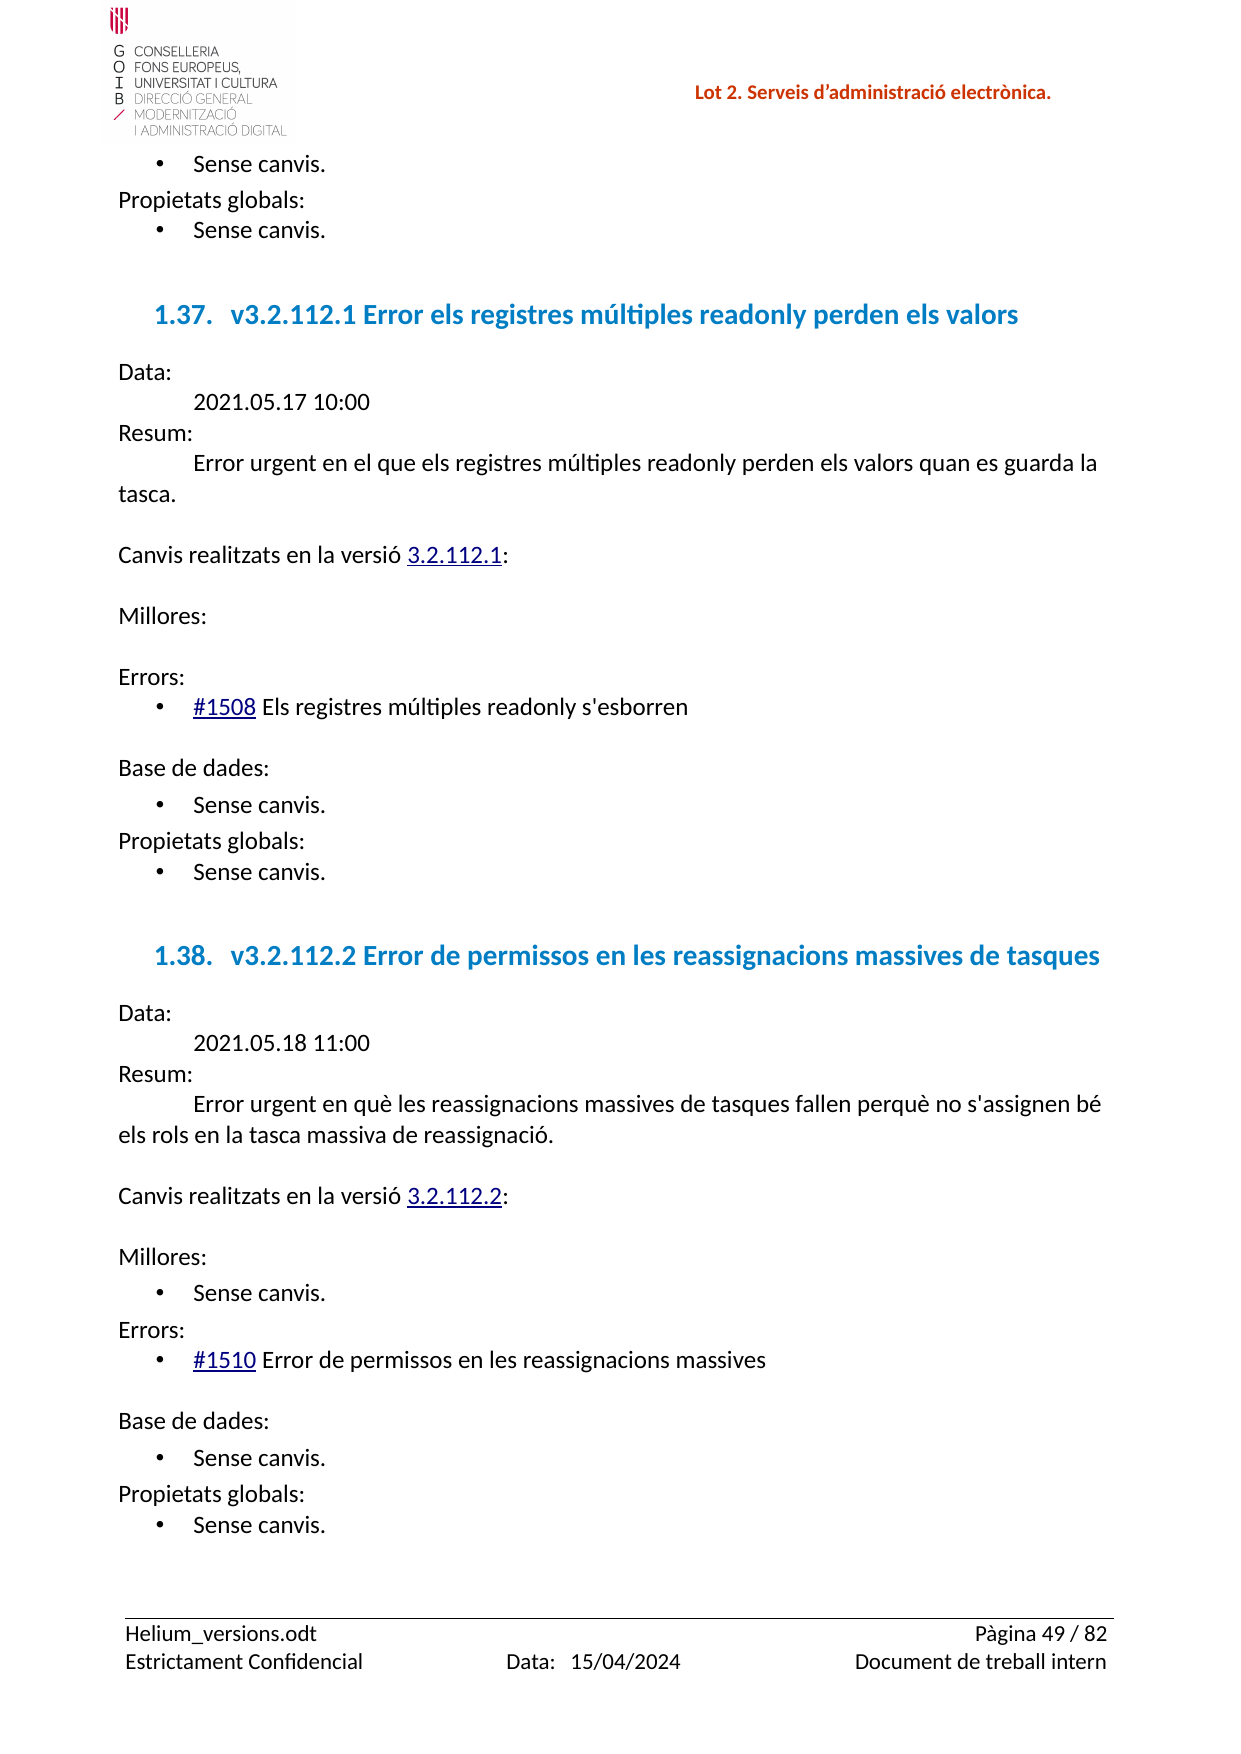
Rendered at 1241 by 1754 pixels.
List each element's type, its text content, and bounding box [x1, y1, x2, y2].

text Propietats globals: [118, 184, 1122, 215]
text Errors: [118, 661, 1122, 691]
text Data: [118, 997, 1122, 1027]
text Data: [118, 356, 1122, 386]
subtitle v3.2.112.1 Error els registres múltiples readonly perden els valors [153, 296, 1122, 332]
text Millores: [118, 600, 1122, 630]
list #1508 Els registres múltiples readonly s'esborren [156, 691, 1122, 722]
subtitle v3.2.112.2 Error de permissos en les reassignacions massives de tasques [153, 937, 1122, 973]
text Error urgent en el que els registres múltiples readonly perden els valors quan es guarda la tasca. [118, 447, 1122, 508]
picture [100, 0, 297, 144]
text Resum: [118, 1058, 1122, 1088]
text Canvis realitzats en la versió 3.2.112.2: [118, 1180, 1122, 1210]
text Millores: [118, 1241, 1122, 1271]
list Sense canvis. [156, 1277, 1122, 1308]
text Base de dades: [118, 1405, 1122, 1436]
text Propietats globals: [118, 825, 1122, 856]
list Sense canvis. [156, 148, 1122, 178]
text Error urgent en què les reassignacions massives de tasques fallen perquè no s'assignen bé els rols en la tasca massiva de reassignació. [118, 1088, 1122, 1149]
list Sense canvis. [156, 1509, 1122, 1539]
list Sense canvis. [156, 1442, 1122, 1472]
text Propietats globals: [118, 1478, 1122, 1509]
list Sense canvis. [156, 789, 1122, 819]
text Errors: [118, 1314, 1122, 1344]
list #1510 Error de permissos en les reassignacions massives [156, 1344, 1122, 1375]
list Sense canvis. [156, 215, 1122, 245]
list Sense canvis. [156, 856, 1122, 886]
text 2021.05.18 11:00 [118, 1027, 1122, 1058]
text 2021.05.17 10:00 [118, 386, 1122, 417]
text Resum: [118, 417, 1122, 447]
text Base de dades: [118, 752, 1122, 783]
text Canvis realitzats en la versió 3.2.112.1: [118, 539, 1122, 569]
